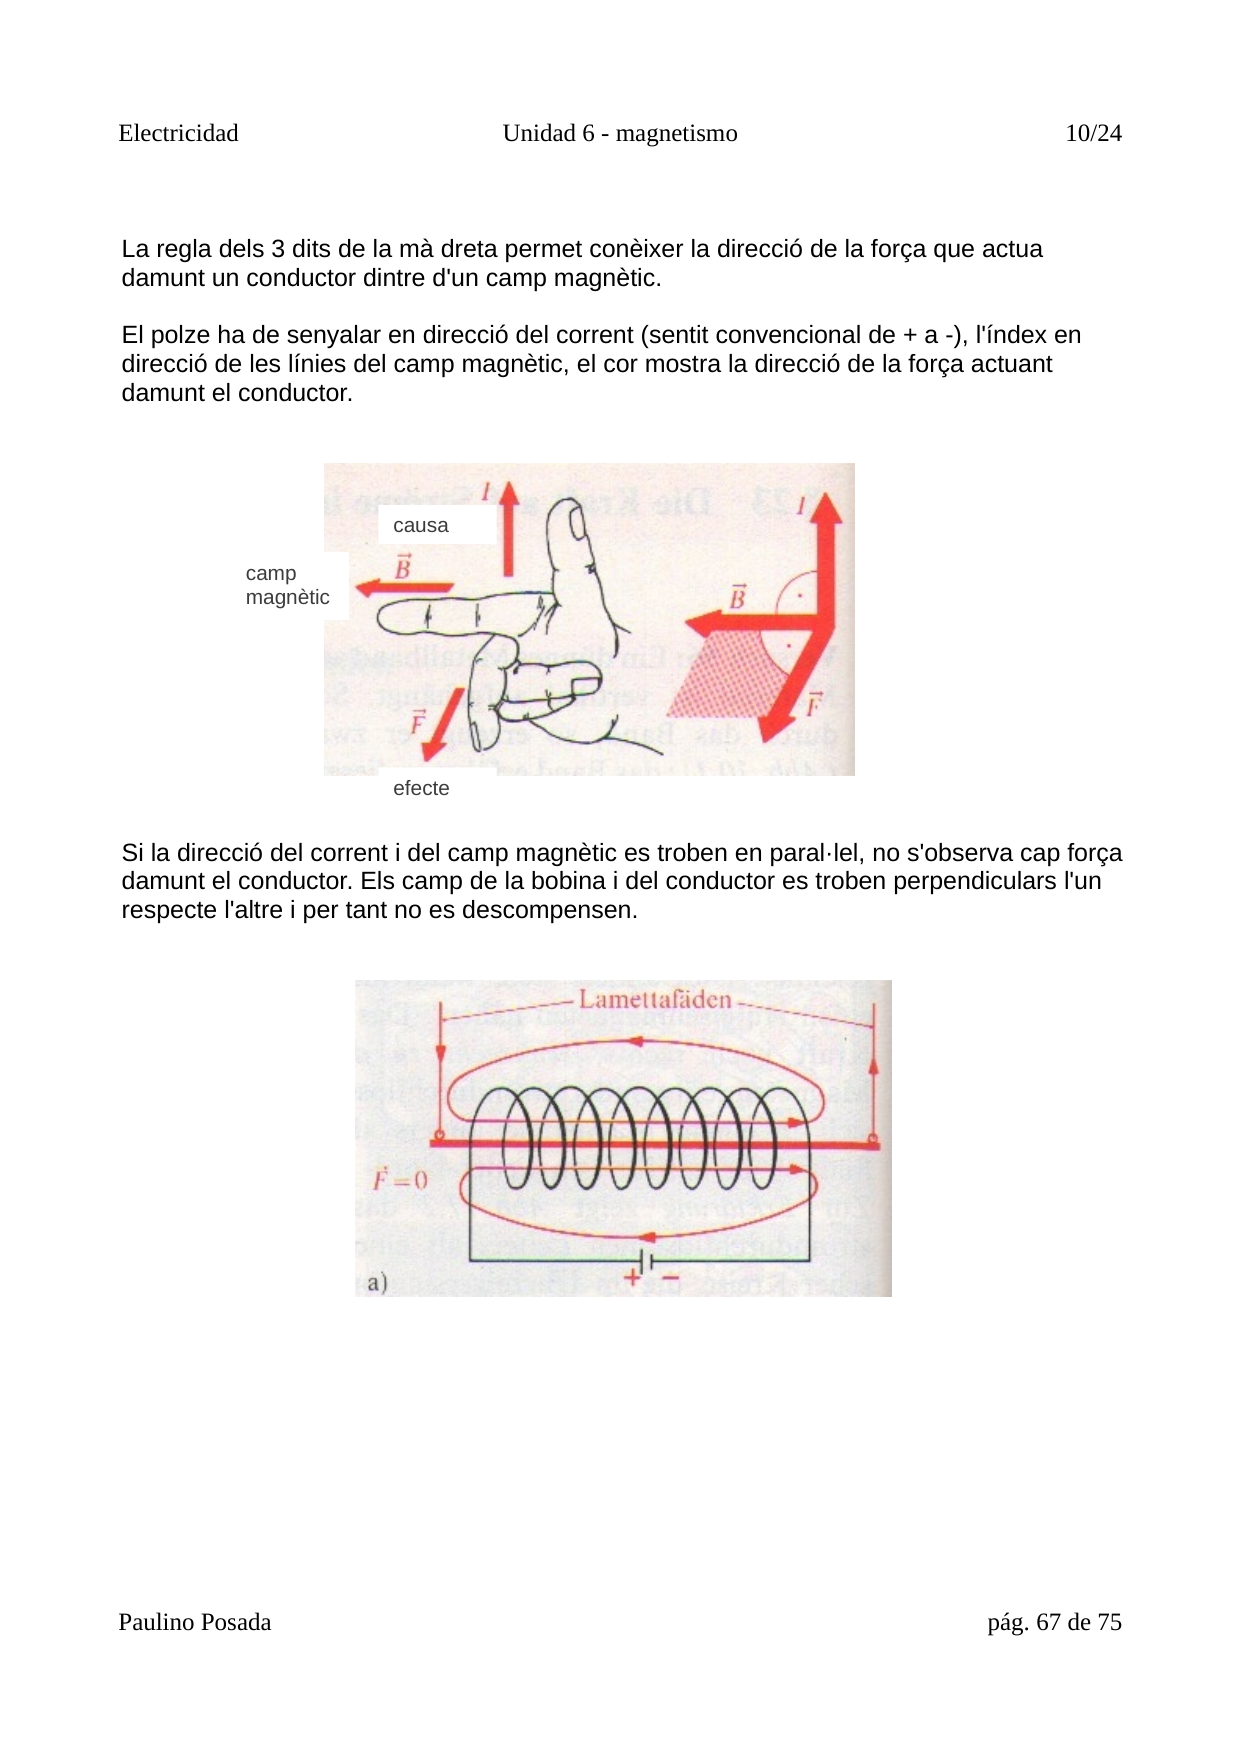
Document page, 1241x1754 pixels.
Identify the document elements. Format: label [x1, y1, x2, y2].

picture [355, 980, 892, 1297]
picture [324, 463, 855, 776]
